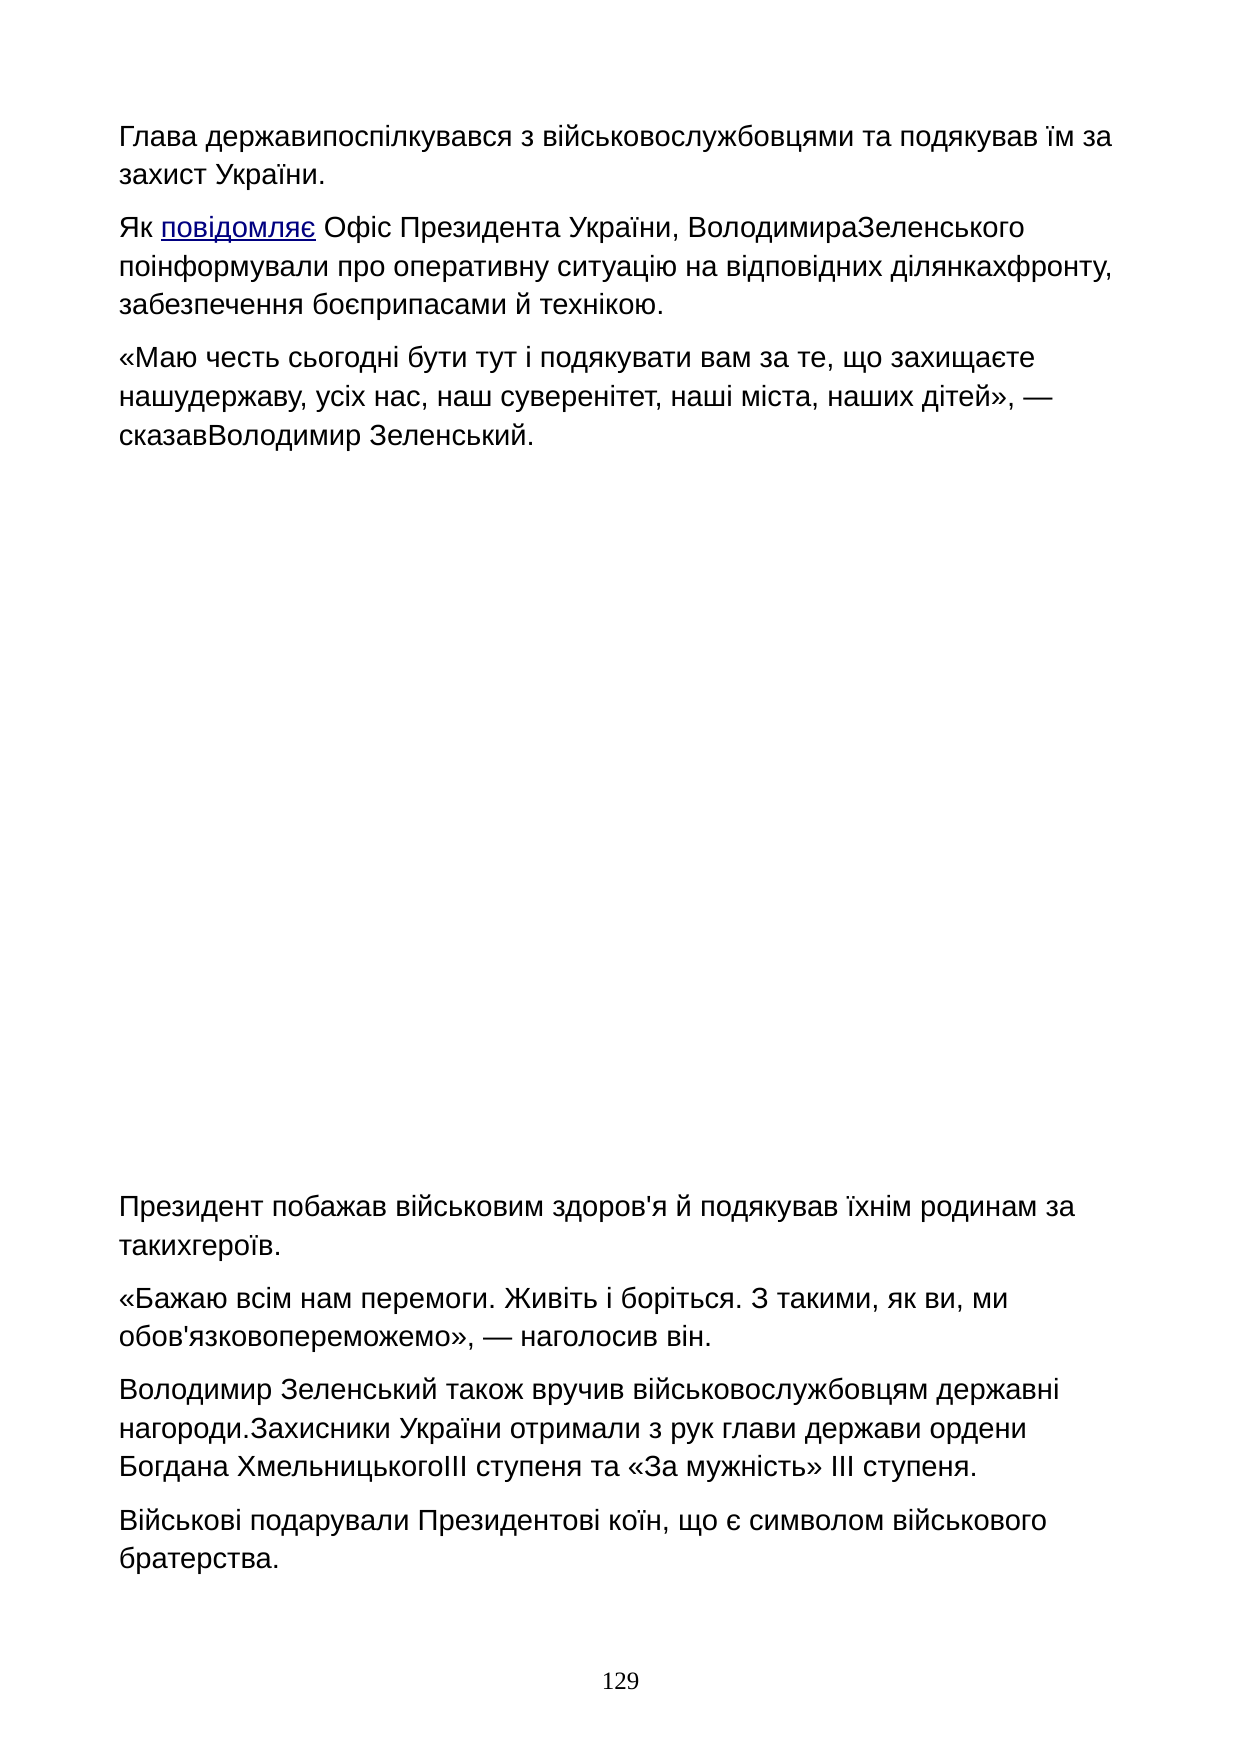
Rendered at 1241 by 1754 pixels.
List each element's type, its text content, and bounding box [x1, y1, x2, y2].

text Глава державипоспілкувався з військовослужбовцями та подякував їм за захист України. [118, 118, 1122, 191]
text Президент побажав військовим здоров'я й подякував їхнім родинам за такихгероїв. [118, 1189, 1122, 1261]
text Володимир Зеленський також вручив військовослужбовцям державні нагороди.Захисники України отримали з рук глави держави ордени Богдана ХмельницькогоІІІ ступеня та «За мужність» ІІІ ступеня. [118, 1372, 1122, 1483]
text «Маю честь сьогодні бути тут і подякувати вам за те, що захищаєте нашудержаву, усіх нас, наш суверенітет, наші міста, наших дітей», — сказавВолодимир Зеленський. [118, 340, 1122, 451]
text Як повідомляє Офіс Президента України, ВолодимираЗеленського поінформували про оперативну ситуацію на відповідних ділянкахфронту, забезпечення боєприпасами й технікою. [118, 210, 1122, 321]
text Військові подарували Президентові коїн, що є символом військового братерства. [118, 1503, 1122, 1575]
text «Бажаю всім нам перемоги. Живіть і боріться. З такими, як ви, ми обов'язковопереможемо», — наголосив він. [118, 1281, 1122, 1353]
